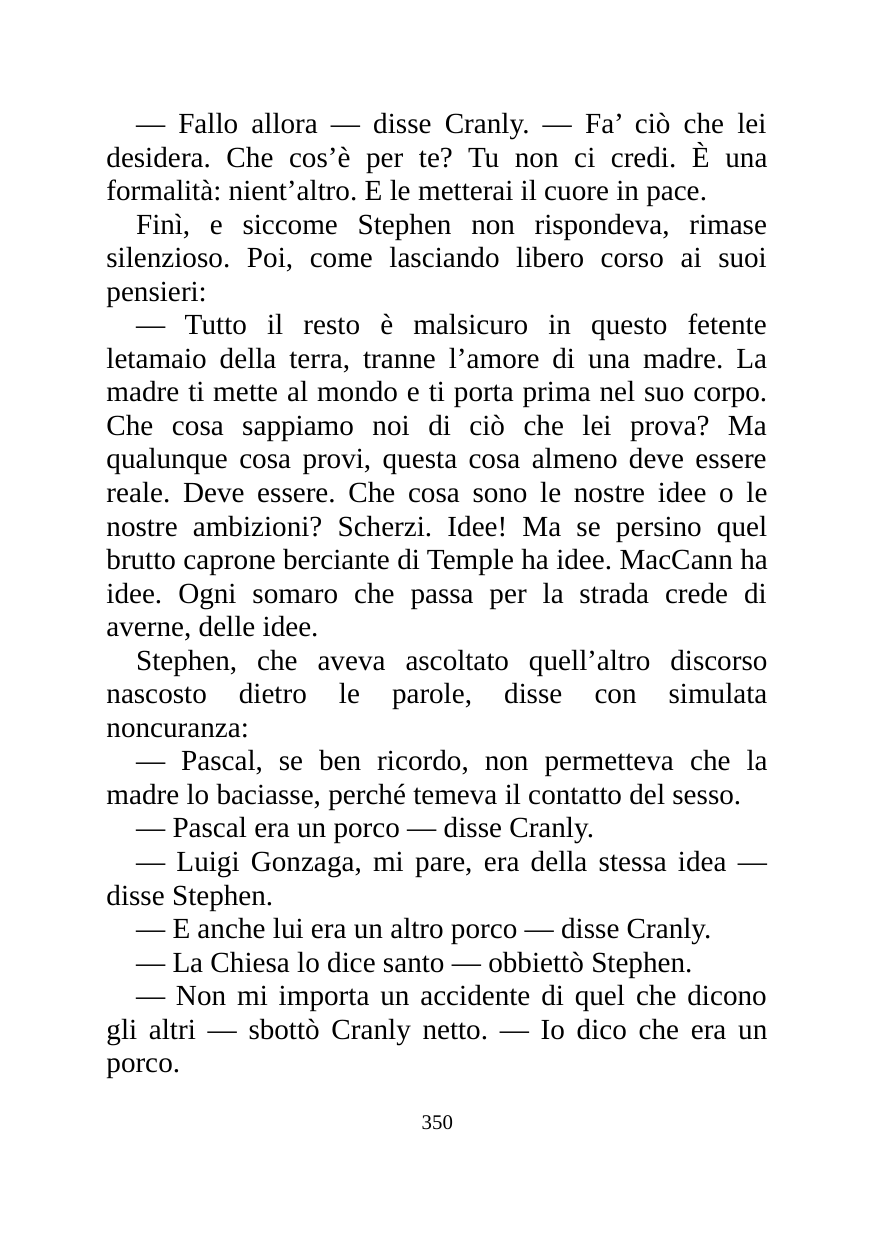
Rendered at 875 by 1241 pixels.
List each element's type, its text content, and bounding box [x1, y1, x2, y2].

text Stephen, che aveva ascoltato quell’altro discorso nascosto dietro le parole, disse con simulata noncuranza: [106, 643, 768, 743]
text — Luigi Gonzaga, mi pare, era della stessa idea — disse Stephen. [106, 844, 768, 911]
text Finì, e siccome Stephen non rispondeva, rimase silenzioso. Poi, come lasciando libero corso ai suoi pensieri: [106, 207, 768, 307]
text — Non mi importa un accidente di quel che dicono gli altri — sbottò Cranly netto. — Io dico che era un porco. [106, 978, 768, 1079]
text — Pascal era un porco — disse Cranly. [106, 811, 768, 844]
text — Tutto il resto è malsicuro in questo fetente letamaio della terra, tranne l’amore di una madre. La madre ti mette al mondo e ti porta prima nel suo corpo. Che cosa sappiamo noi di ciò che lei prova? Ma qualunque cosa provi, questa cosa almeno deve essere reale. Deve essere. Che cosa sono le nostre idee o le nostre ambizioni? Scherzi. Idee! Ma se persino quel brutto caprone berciante di Temple ha idee. MacCann ha idee. Ogni somaro che passa per la strada crede di averne, delle idee. [106, 307, 768, 643]
text — E anche lui era un altro porco — disse Cranly. [106, 911, 768, 945]
text — La Chiesa lo dice santo — obbiettò Stephen. [106, 945, 768, 978]
text — Fallo allora — disse Cranly. — Fa’ ciò che lei desidera. Che cos’è per te? Tu non ci credi. È una formalità: nient’altro. E le metterai il cuore in pace. [106, 106, 768, 207]
text — Pascal, se ben ricordo, non permetteva che la madre lo baciasse, perché temeva il contatto del sesso. [106, 743, 768, 811]
